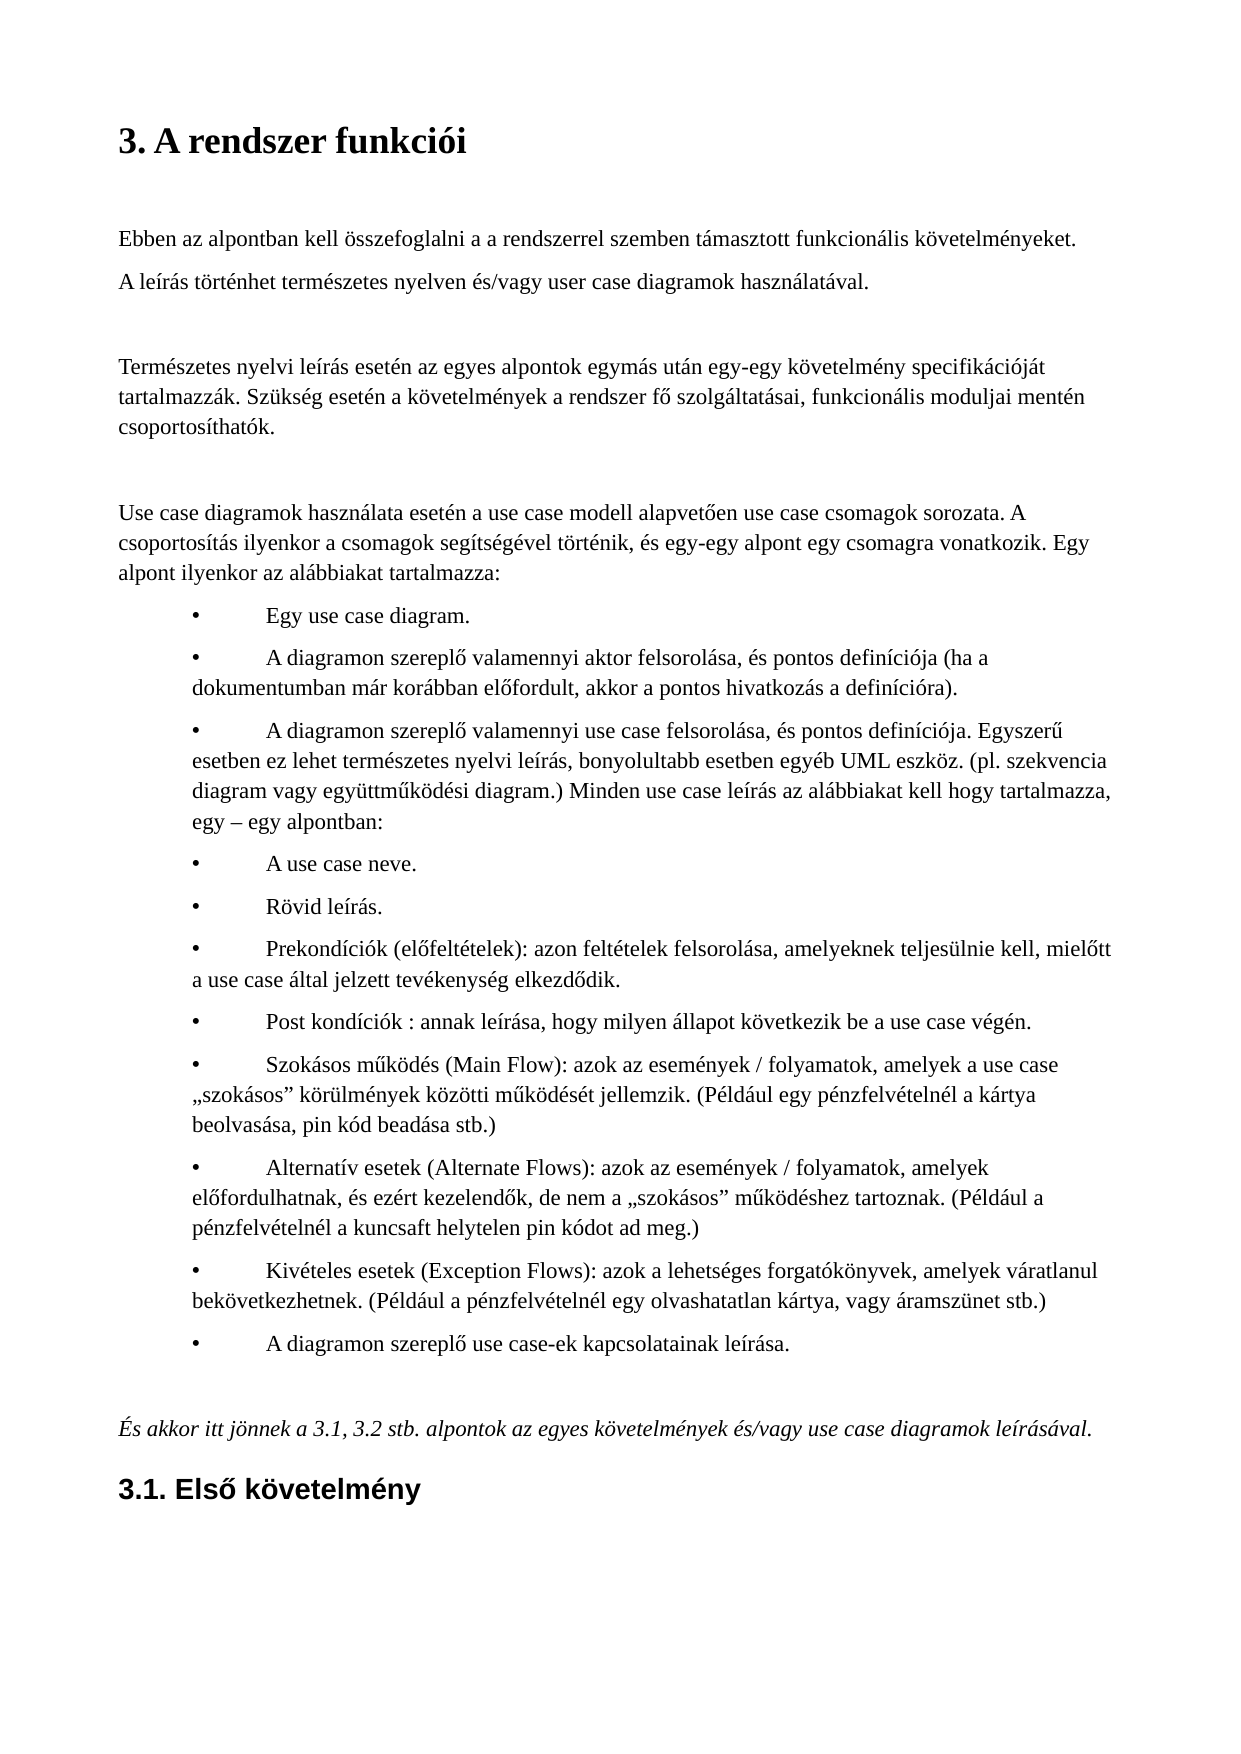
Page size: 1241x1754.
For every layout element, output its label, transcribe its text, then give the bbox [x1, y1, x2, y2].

text Use case diagramok használata esetén a use case modell alapvetően use case csomagok sorozata. A csoportosítás ilyenkor a csomagok segítségével történik, és egy-egy alpont egy csomagra vonatkozik. Egy alpont ilyenkor az alábbiakat tartalmazza: [118, 499, 1122, 585]
list Prekondíciók (előfeltételek): azon feltételek felsorolása, amelyeknek teljesülnie kell, mielőtt a use case által jelzett tevékenység elkezdődik. [192, 936, 1122, 992]
list A use case neve. [192, 850, 1122, 877]
list A diagramon szereplő valamennyi use case felsorolása, és pontos definíciója. Egyszerű esetben ez lehet természetes nyelvi leírás, bonyolultabb esetben egyéb UML eszköz. (pl. szekvencia diagram vagy együttműködési diagram.) Minden use case leírás az alábbiakat kell hogy tartalmazza, egy – egy alpontban: [192, 717, 1122, 834]
text Természetes nyelvi leírás esetén az egyes alpontok egymás után egy-egy követelmény specifikációját tartalmazzák. Szükség esetén a követelmények a rendszer fő szolgáltatásai, funkcionális moduljai mentén csoportosíthatók. [118, 353, 1122, 440]
subtitle 3. A rendszer funkciói [118, 118, 1122, 161]
list Rövid leírás. [192, 893, 1122, 919]
list Post kondíciók : annak leírása, hogy milyen állapot következik be a use case végén. [192, 1008, 1122, 1035]
text Ebben az alpontban kell összefoglalni a a rendszerrel szemben támasztott funkcionális követelményeket. [118, 225, 1122, 252]
list Alternatív esetek (Alternate Flows): azok az események / folyamatok, amelyek előfordulhatnak, és ezért kezelendők, de nem a „szokásos” működéshez tartoznak. (Például a pénzfelvételnél a kuncsaft helytelen pin kódot ad meg.) [192, 1154, 1122, 1241]
list A diagramon szereplő valamennyi aktor felsorolása, és pontos definíciója (ha a dokumentumban már korábban előfordult, akkor a pontos hivatkozás a definícióra). [192, 644, 1122, 701]
text A leírás történhet természetes nyelven és/vagy user case diagramok használatával. [118, 268, 1122, 294]
subtitle 3.1. Első követelmény [118, 1472, 1122, 1506]
list Szokásos működés (Main Flow): azok az események / folyamatok, amelyek a use case „szokásos” körülmények közötti működését jellemzik. (Például egy pénzfelvételnél a kártya beolvasása, pin kód beadása stb.) [192, 1051, 1122, 1138]
list A diagramon szereplő use case-ek kapcsolatainak leírása. [192, 1330, 1122, 1356]
list Kivételes esetek (Exception Flows): azok a lehetséges forgatókönyvek, amelyek váratlanul bekövetkezhetnek. (Például a pénzfelvételnél egy olvashatatlan kártya, vagy áramszünet stb.) [192, 1257, 1122, 1313]
list Egy use case diagram. [192, 602, 1122, 628]
text És akkor itt jönnek a 3.1, 3.2 stb. alpontok az egyes követelmények és/vagy use case diagramok leírásával. [118, 1415, 1122, 1441]
